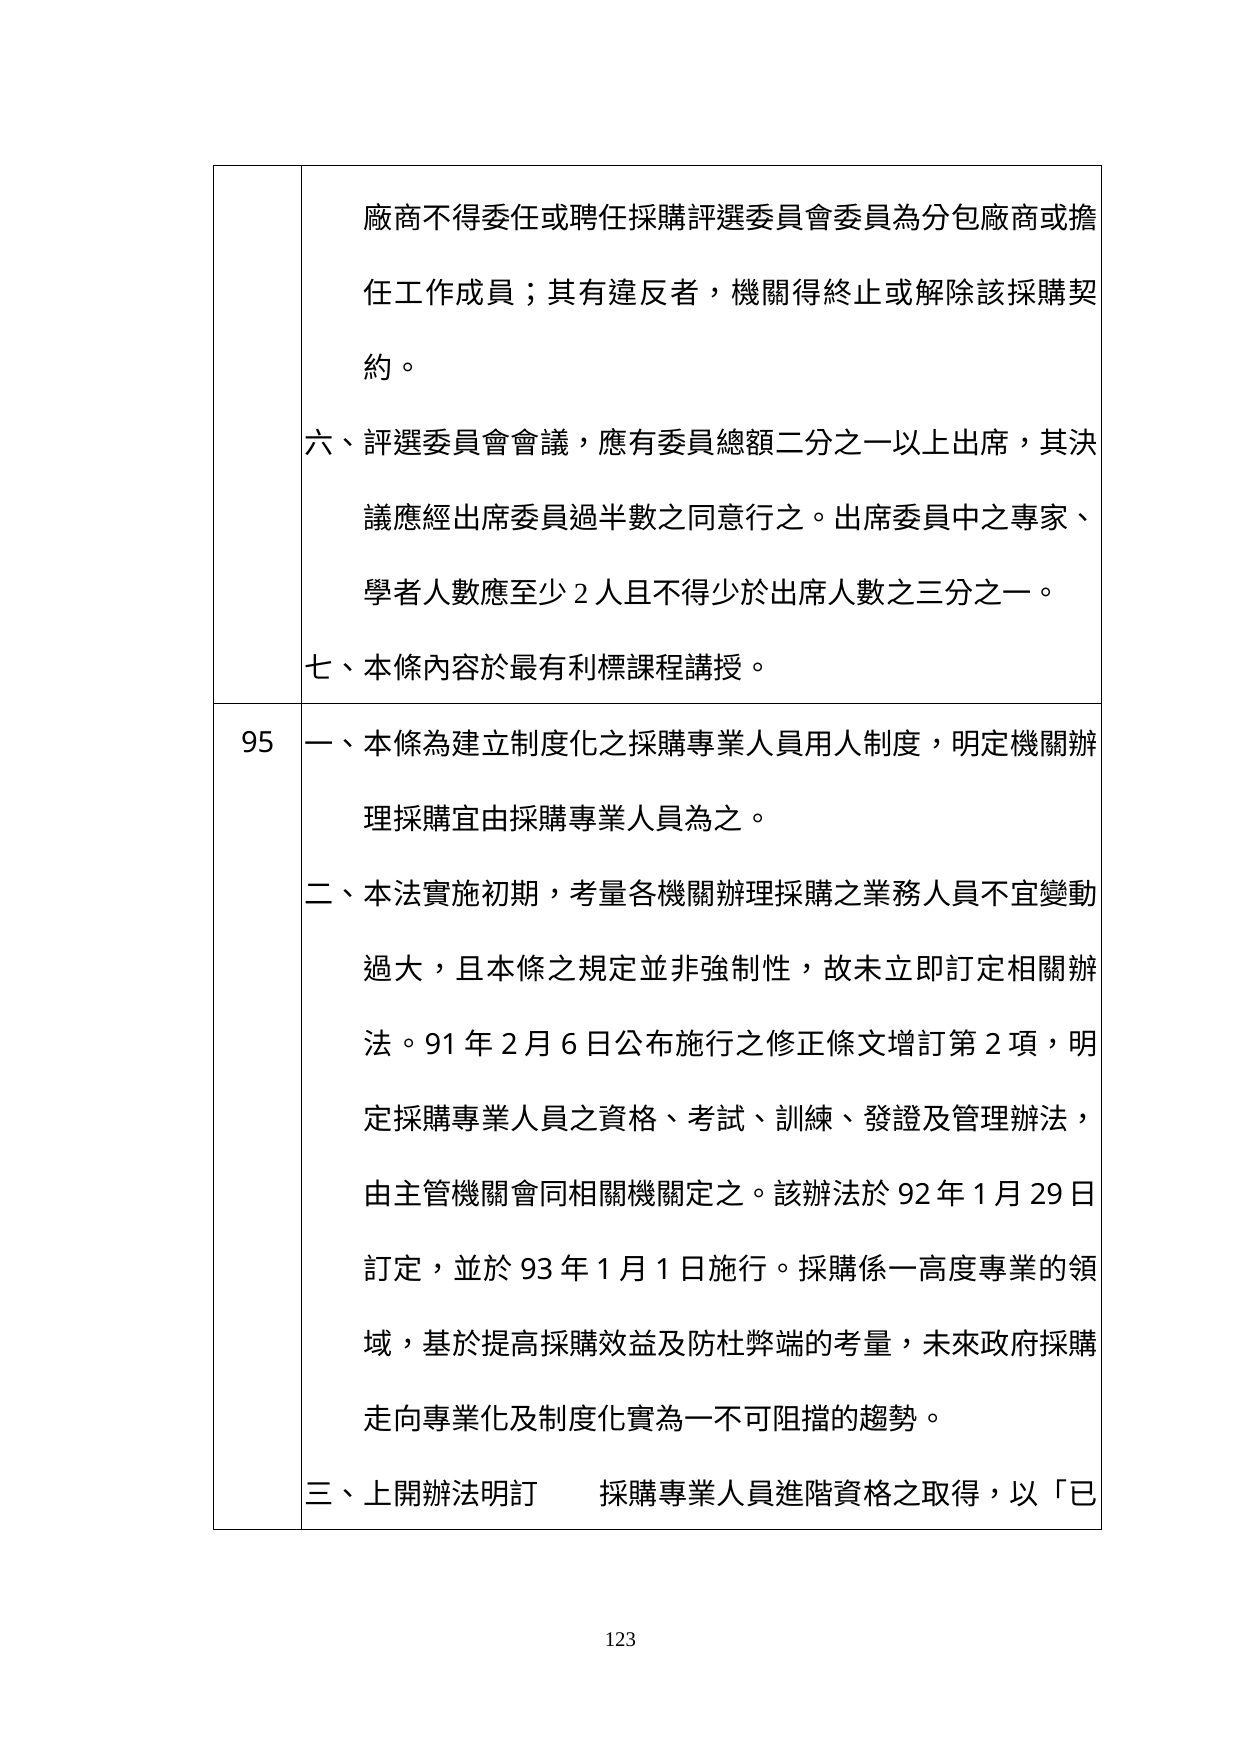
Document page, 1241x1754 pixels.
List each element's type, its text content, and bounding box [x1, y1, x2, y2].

table_cell [214, 166, 301, 703]
table_cell 本條為建立制度化之採購專業人員用人制度，明定機關辦理採購宜由採購專業人員為之。 本法實施初期，考量各機關辦理採購之業務人員不宜變動過大，且本條之規定並非強制性，故未立即訂定相關辦法。91年2月6日公布施行之修正條文增訂第2項，明定採購專業人員之資格、考試、訓練、發證及管理辦法，由主管機關會同相關機關定之。該辦法於92年1月29日訂定，並於93年1月1日施行。採購係一高度專業的領域，基於提高採購效益及防杜弊端的考量，未來政府採購走向專業化及制度化實為一不可阻擋的趨勢。 上開辦法明訂 採購專業人員進階資格之取得，以「已 [302, 704, 1101, 1529]
table_cell 95 [214, 704, 301, 1529]
table_cell 廠商不得委任或聘任採購評選委員會委員為分包廠商或擔任工作成員；其有違反者，機關得終止或解除該採購契約。 評選委員會會議，應有委員總額二分之一以上出席，其決議應經出席委員過半數之同意行之。出席委員中之專家、學者人數應至少2人且不得少於出席人數之三分之一。 本條內容於最有利標課程講授。 [302, 166, 1101, 703]
